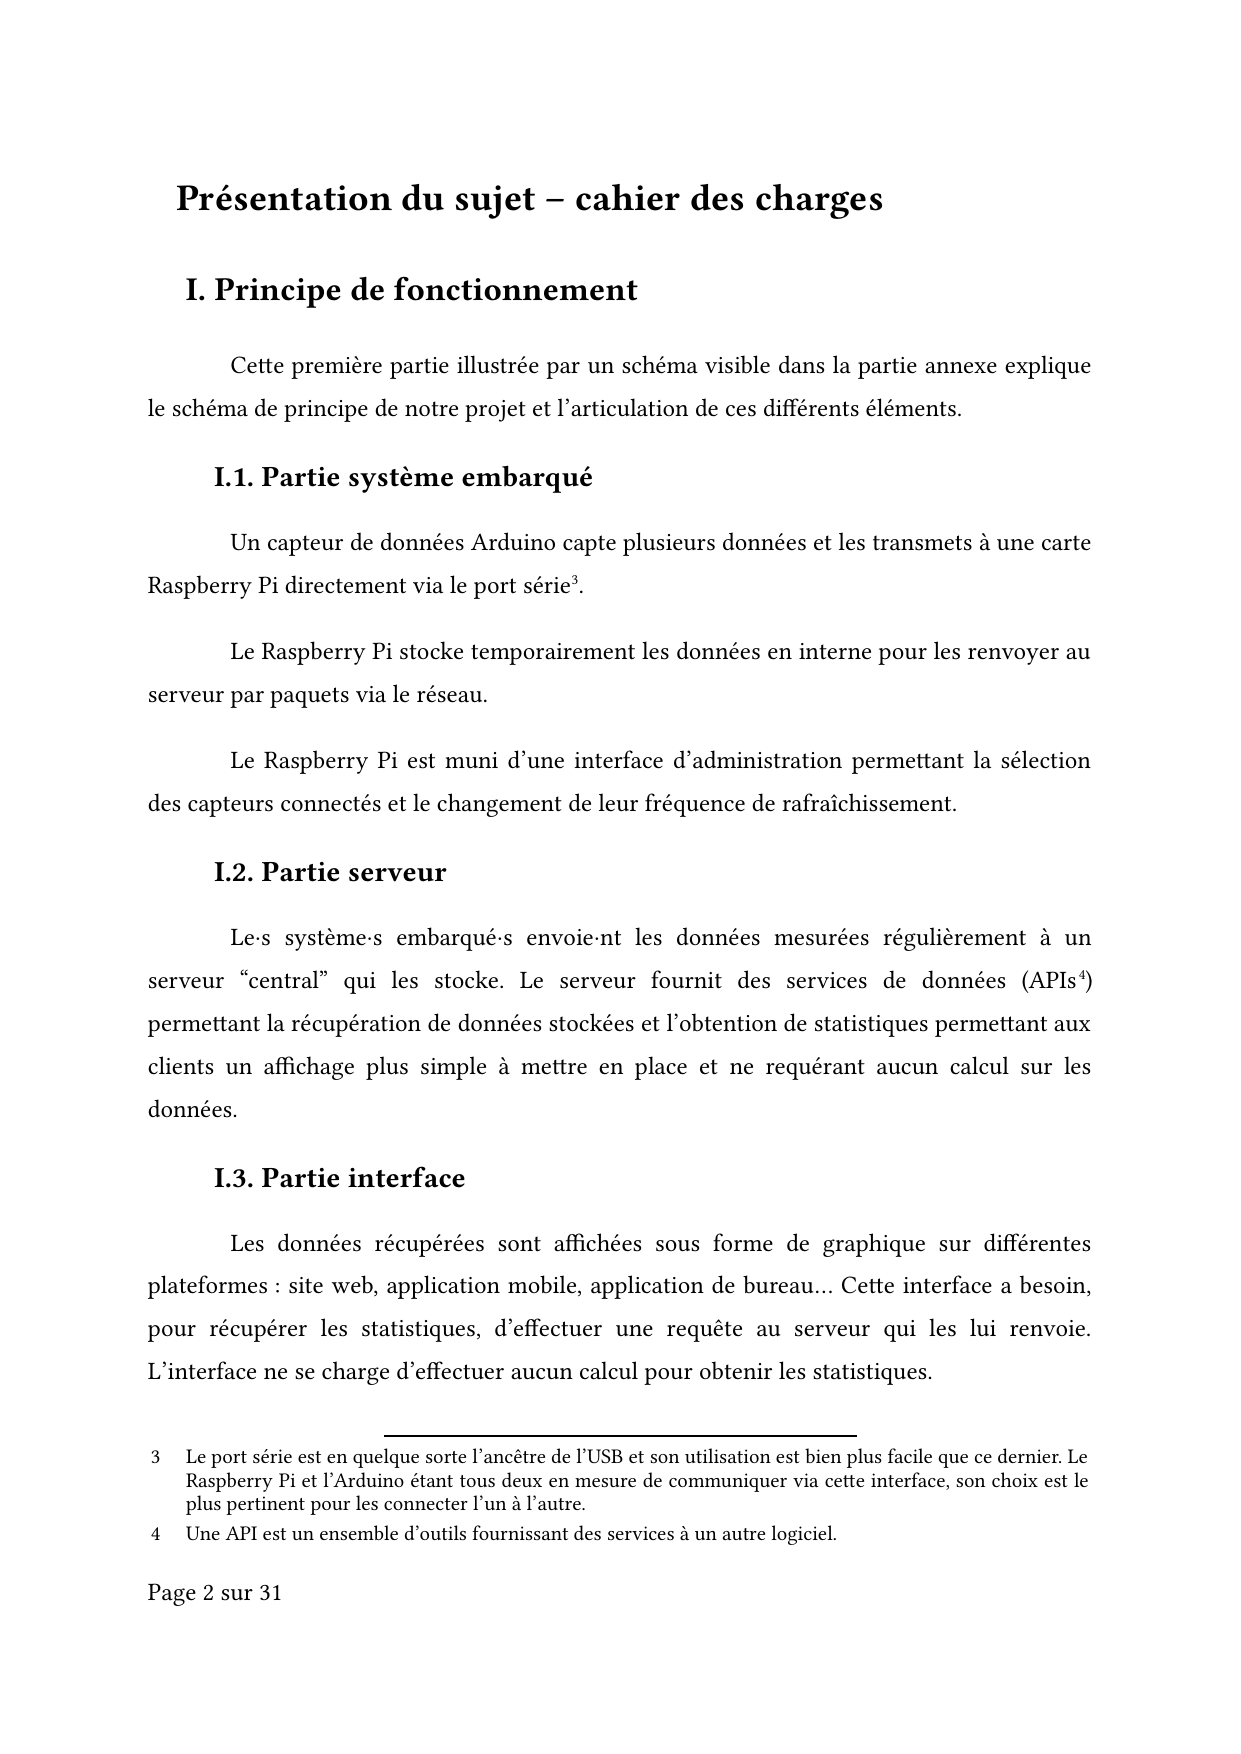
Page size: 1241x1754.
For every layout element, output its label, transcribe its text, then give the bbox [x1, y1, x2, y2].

text Un capteur de données Arduino capte plusieurs données et les transmets à une carte Raspberry Pi directement via le port série. [148, 528, 1093, 599]
subtitle Partie serveur [148, 856, 1093, 889]
text Les données récupérées sont affichées sous forme de graphique sur différentes plateformes : site web, application mobile, application de bureau… Cette interface a besoin, pour récupérer les statistiques, d’effectuer une requête au serveur qui les lui renvoie. L’interface ne se charge d’effectuer aucun calcul pour obtenir les statistiques. [148, 1228, 1093, 1386]
subtitle Présentation du sujet – cahier des charges [148, 177, 1093, 220]
text Cette première partie illustrée par un schéma visible dans la partie annexe explique le schéma de principe de notre projet et l’articulation de ces différents éléments. [148, 351, 1093, 423]
text Une API est un ensemble d’outils fournissant des services à un autre logiciel. [148, 1519, 1093, 1548]
subtitle Partie interface [148, 1161, 1093, 1194]
text Le Raspberry Pi est muni d’une interface d’administration permettant la sélection des capteurs connectés et le changement de leur fréquence de rafraîchissement. [148, 747, 1093, 818]
text Le port série est en quelque sorte l’ancêtre de l’USB et son utilisation est bien plus facile que ce dernier. Le Raspberry Pi et l’Arduino étant tous deux en mesure de communiquer via cette interface, son choix est le plus pertinent pour les connecter l’un à l’autre. [148, 1442, 1093, 1519]
text Le⋅s système⋅s embarqué⋅s envoie⋅nt les données mesurées régulièrement à un serveur “central” qui les stocke. Le serveur fournit des services de données (APIs) permettant la récupération de données stockées et l’obtention de statistiques permettant aux clients un affichage plus simple à mettre en place et ne requérant aucun calcul sur les données. [148, 923, 1093, 1123]
text Le Raspberry Pi stocke temporairement les données en interne pour les renvoyer au serveur par paquets via le réseau. [148, 637, 1093, 709]
subtitle Partie système embarqué [148, 461, 1093, 494]
subtitle Principe de fonctionnement [177, 271, 1093, 309]
